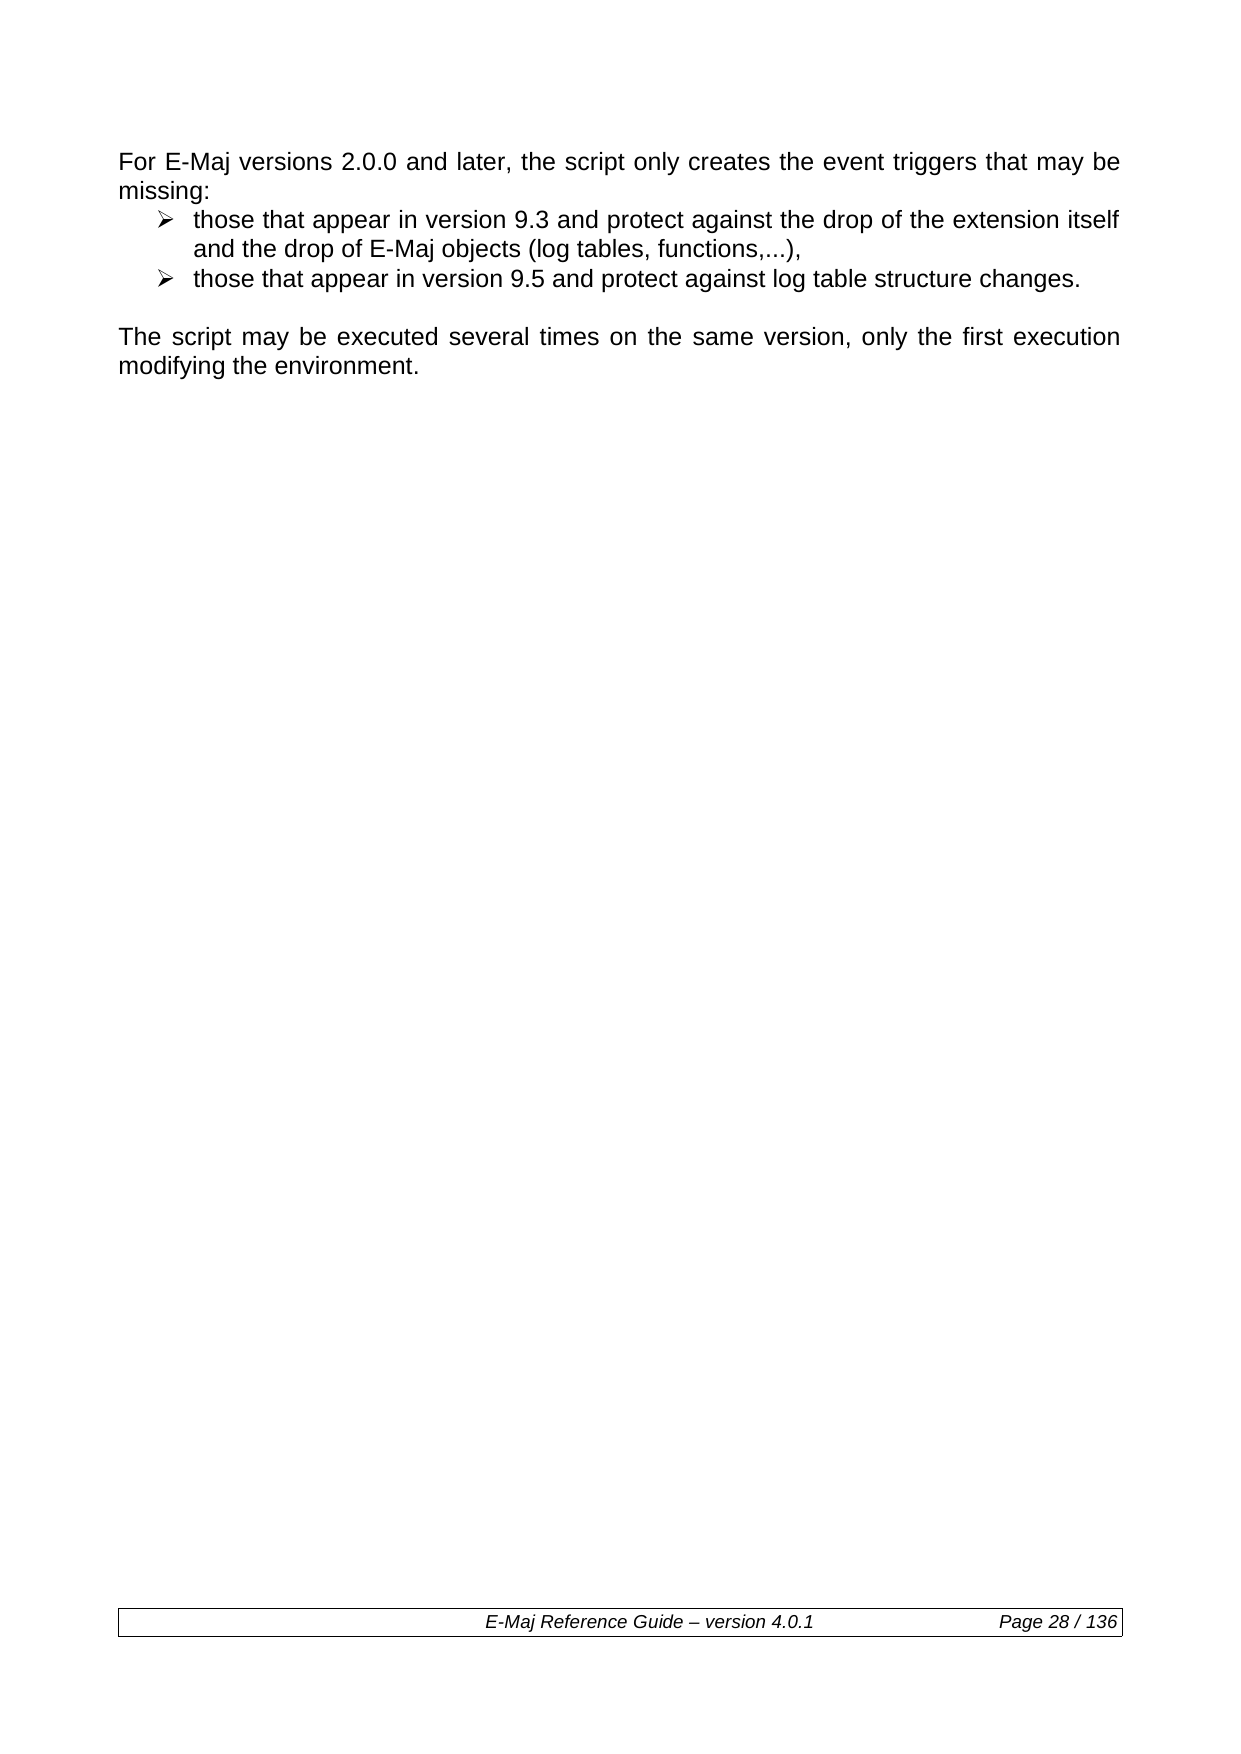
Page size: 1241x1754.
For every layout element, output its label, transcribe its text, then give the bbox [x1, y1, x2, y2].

list those that appear in version 9.3 and protect against the drop of the extension itself and the drop of E-Maj objects (log tables, functions,...), [156, 205, 1122, 263]
text The script may be executed several times on the same version, only the first execution modifying the environment. [118, 322, 1122, 380]
text For E-Maj versions 2.0.0 and later, the script only creates the event triggers that may be missing: [118, 147, 1122, 205]
list those that appear in version 9.5 and protect against log table structure changes. [156, 263, 1122, 292]
